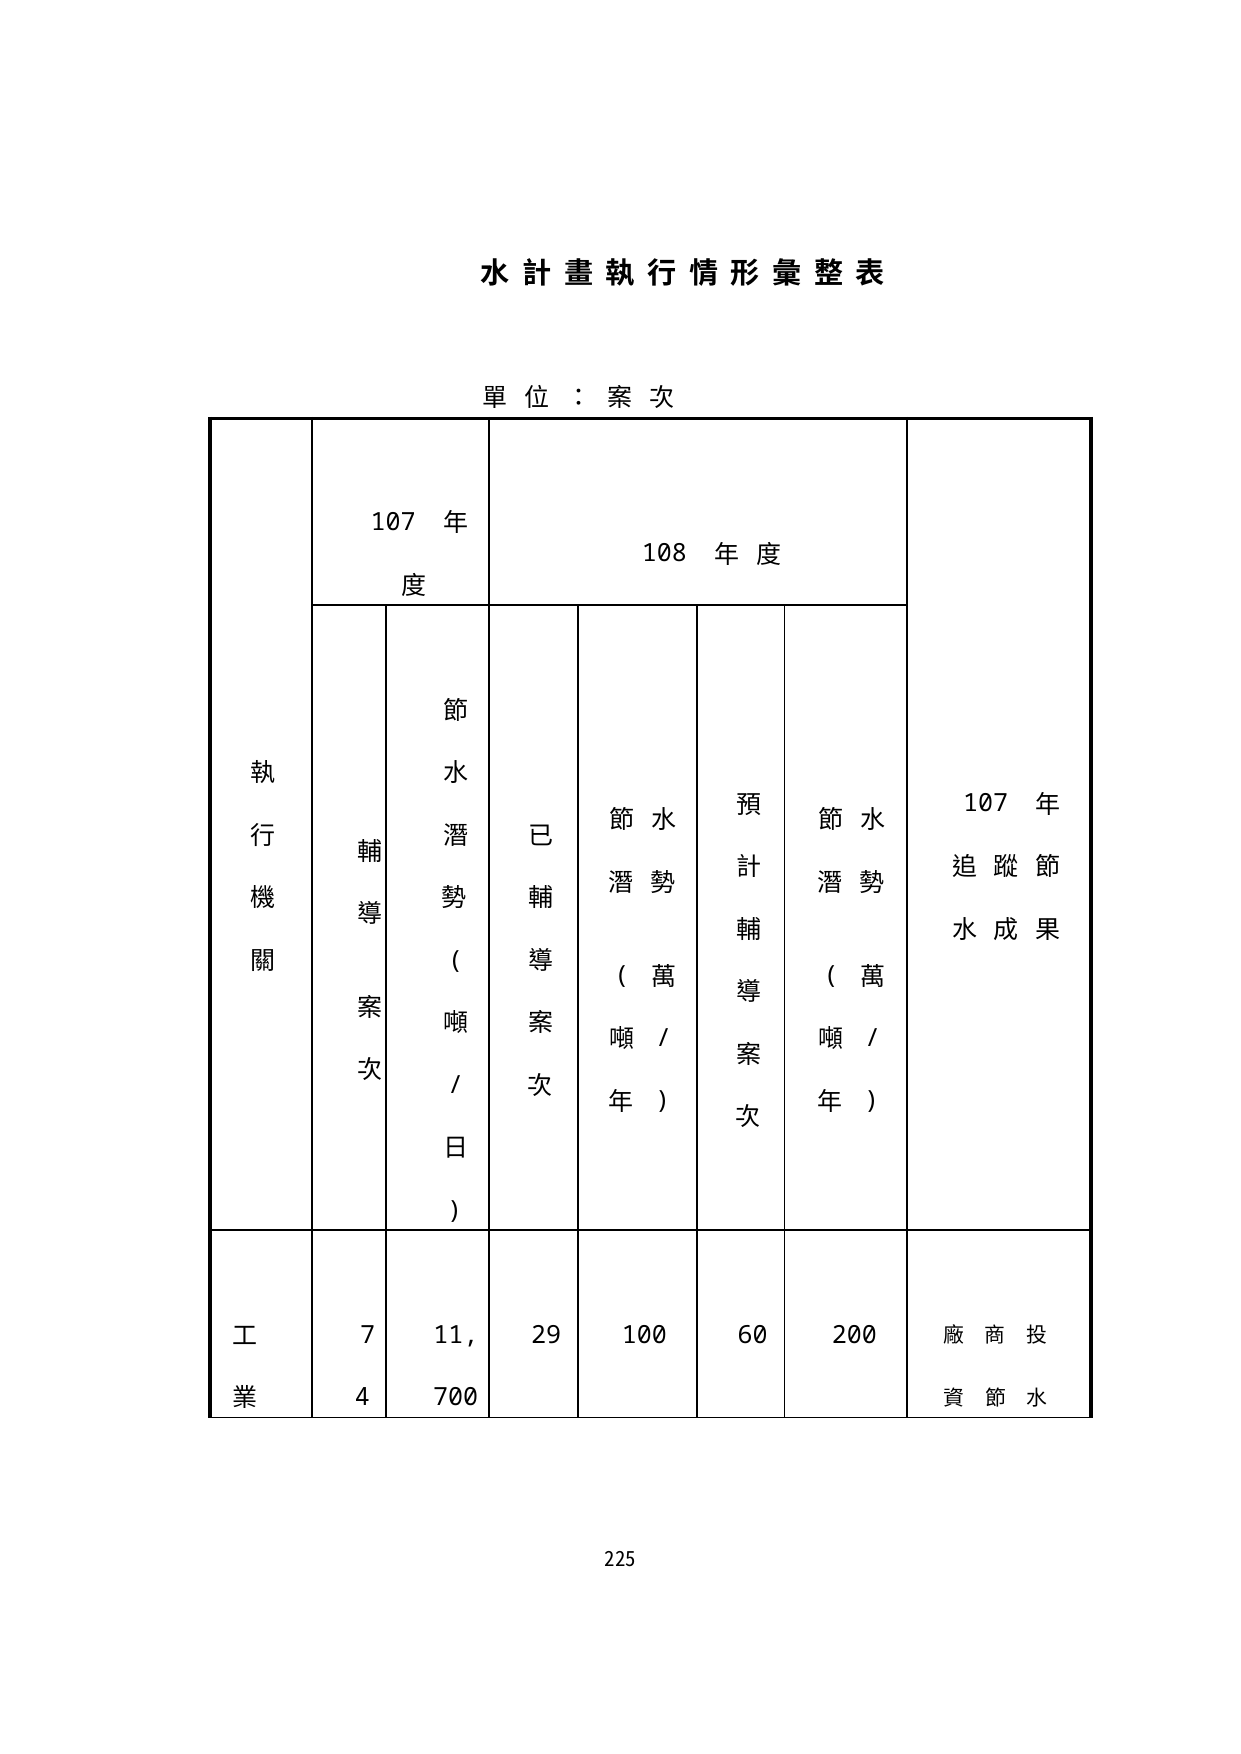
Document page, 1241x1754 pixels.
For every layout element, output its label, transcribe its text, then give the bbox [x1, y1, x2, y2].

table_header 107年追蹤節水成果 [908, 420, 1089, 1229]
text 水計畫執行情形彙整表 [197, 229, 1058, 292]
table_cell 節水潛勢 (萬噸/年) [785, 606, 906, 1229]
table_cell 節水潛勢 (噸/日) [387, 606, 488, 1229]
table_cell 11,700 [387, 1231, 488, 1417]
table_cell 輔導 案次 [313, 606, 385, 1229]
table_cell 29 [490, 1231, 577, 1417]
table_cell 節水潛勢 (萬噸/年) [579, 606, 696, 1229]
table_cell 74 [313, 1231, 385, 1417]
table_header 108年度 [490, 420, 906, 604]
table_header 執行 機關 [212, 420, 311, 1229]
text 單位：案次 [197, 292, 1070, 417]
table_cell 60 [698, 1231, 784, 1417]
table_header 107年度 [313, 420, 488, 604]
table_cell 100 [579, 1231, 696, 1417]
table_cell 工業 [212, 1231, 311, 1417]
table_cell 廠商投資節水 [908, 1231, 1089, 1417]
table_cell 200 [785, 1231, 906, 1417]
table_cell 預計輔導案次 [698, 606, 784, 1229]
table_cell 已輔導案次 [490, 606, 577, 1229]
